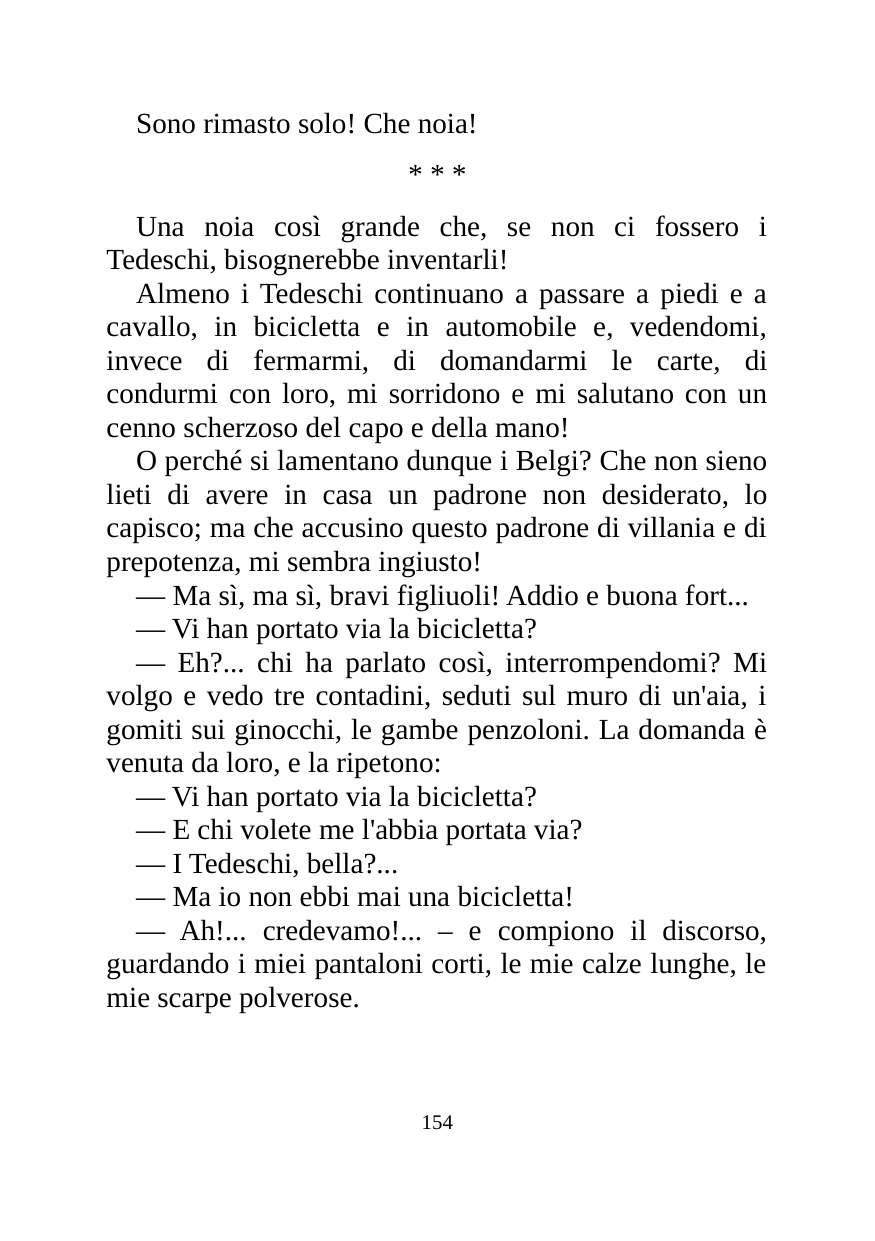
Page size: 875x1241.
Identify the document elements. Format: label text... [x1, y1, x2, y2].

text — Vi han portato via la bicicletta? [106, 611, 768, 645]
text — I Tedeschi, bella?... [106, 846, 768, 879]
text Almeno i Tedeschi continuano a passare a piedi e a cavallo, in bicicletta e in automobile e, vedendomi, invece di fermarmi, di domandarmi le carte, di condurmi con loro, mi sorridono e mi salutano con un cenno scherzoso del capo e della mano! [106, 276, 768, 443]
text O perché si lamentano dunque i Belgi? Che non sieno lieti di avere in casa un padrone non desiderato, lo capisco; ma che accusino questo padrone di villania e di prepotenza, mi sembra ingiusto! [106, 443, 768, 578]
text — Ah!... credevamo!... – e compiono il discorso, guardando i miei pantaloni corti, le mie calze lunghe, le mie scarpe polverose. [106, 913, 768, 1014]
text — Ma io non ebbi mai una bicicletta! [106, 879, 768, 913]
text — Vi han portato via la bicicletta? [106, 779, 768, 812]
text Sono rimasto solo! Che noia! [106, 106, 768, 140]
text Una noia così grande che, se non ci fossero i Tedeschi, bisognerebbe inventarli! [106, 209, 768, 276]
text — E chi volete me l'abbia portata via? [106, 812, 768, 846]
text — Ma sì, ma sì, bravi figliuoli! Addio e buona fort... [106, 578, 768, 611]
text — Eh?... chi ha parlato così, interrompendomi? Mi volgo e vedo tre contadini, seduti sul muro di un'aia, i gomiti sui ginocchi, le gambe penzoloni. La domanda è venuta da loro, e la ripetono: [106, 645, 768, 779]
text * * * [106, 157, 768, 191]
